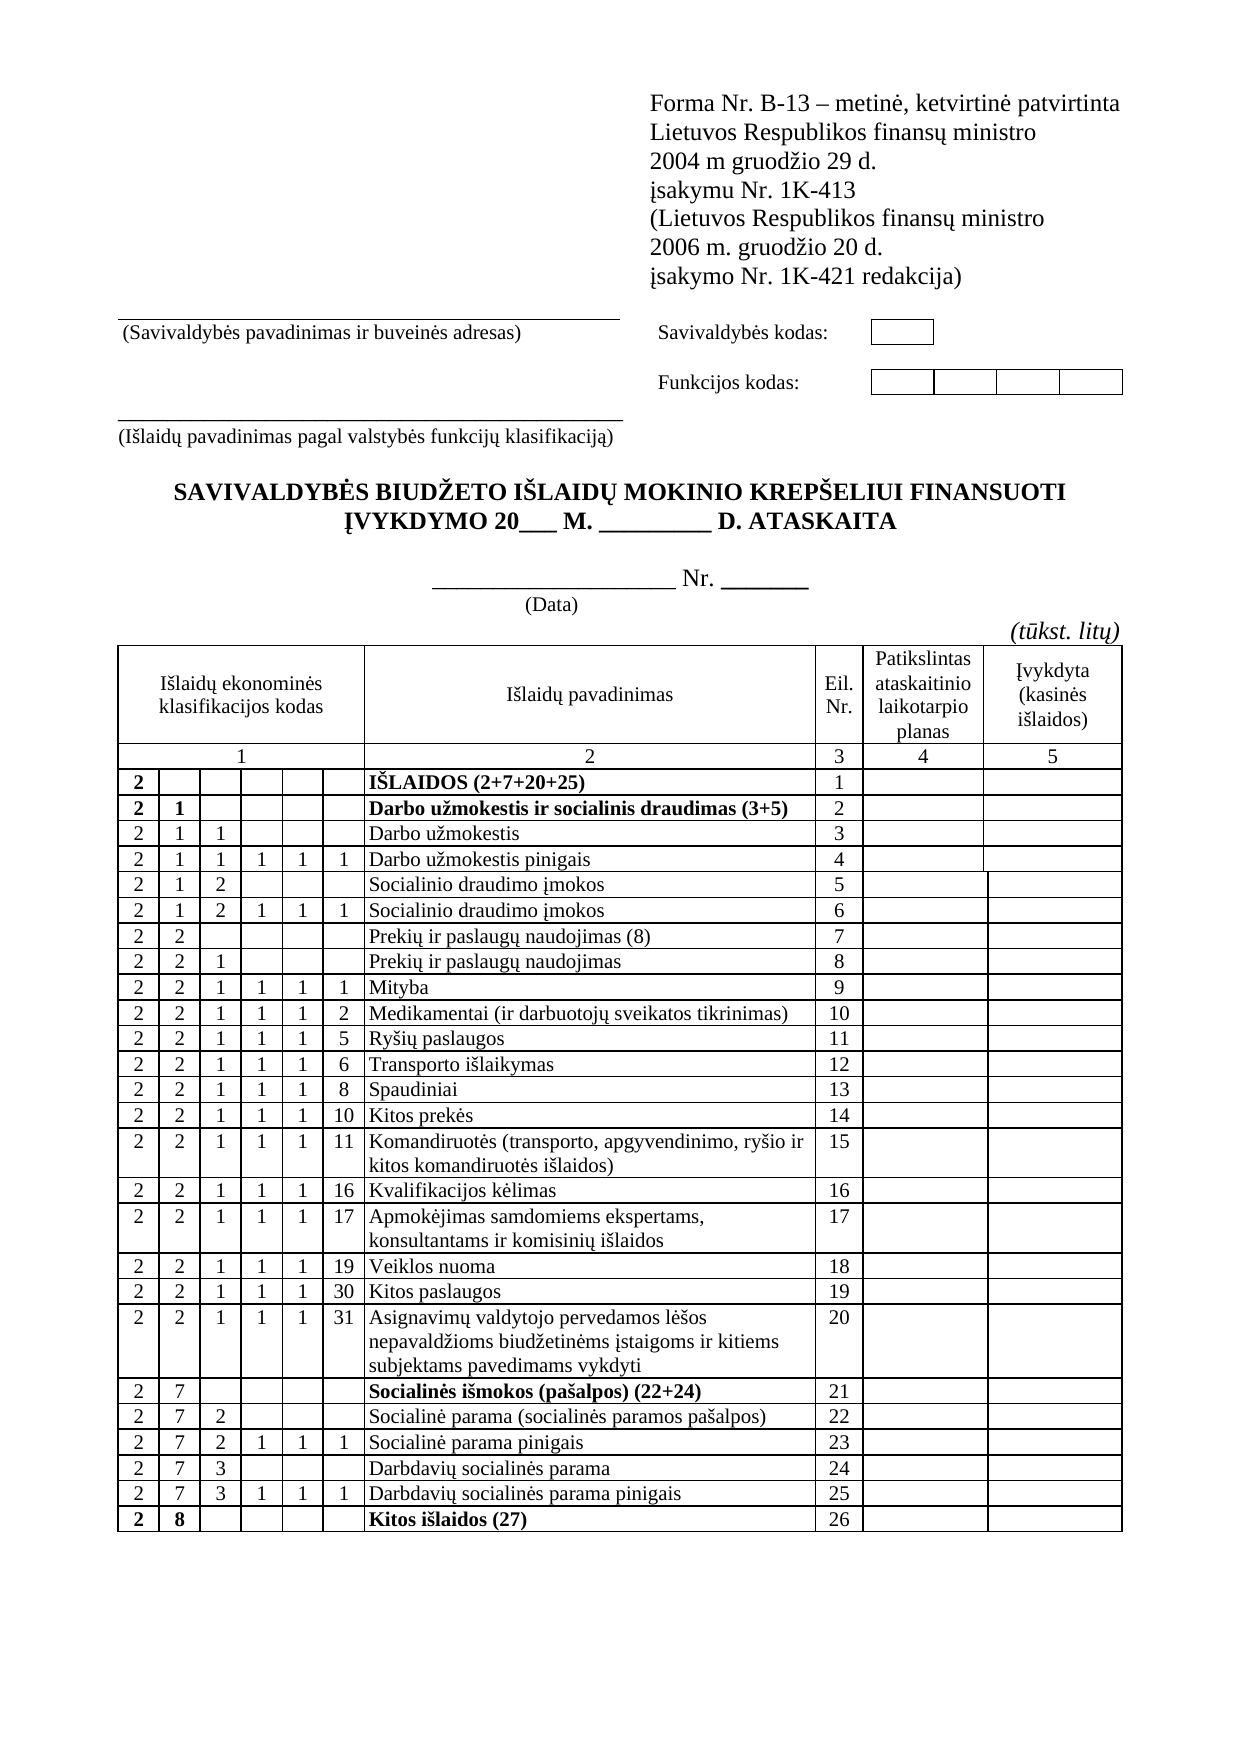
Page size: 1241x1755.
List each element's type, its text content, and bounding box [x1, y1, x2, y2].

text 2004 m gruodžio 29 d. [118, 146, 1122, 175]
table_cell 2 [119, 872, 158, 896]
table_cell 1 [242, 1077, 282, 1101]
table_cell 31 [324, 1305, 364, 1377]
table_cell [989, 1001, 1121, 1024]
table_cell 7 [160, 1404, 199, 1428]
table_cell [989, 1254, 1121, 1278]
table_cell [864, 1178, 987, 1202]
table_cell 1 [816, 770, 862, 794]
table_cell [997, 344, 1059, 369]
table_cell 7 [160, 1481, 199, 1505]
table_cell 2 [119, 975, 158, 999]
table_cell 1 [160, 821, 199, 845]
table_header [872, 320, 933, 344]
table_cell [989, 898, 1121, 922]
table_cell [989, 1279, 1121, 1303]
table_cell [201, 924, 240, 948]
table_cell 2 [119, 847, 158, 871]
table_cell 3 [201, 1456, 240, 1479]
text įsakymo Nr. 1K-421 redakcija) [118, 261, 1122, 290]
table_cell 11 [816, 1026, 862, 1050]
table_cell 6 [324, 1052, 364, 1076]
table_cell Socialinės išmokos (pašalpos) (22+24) [365, 1379, 815, 1403]
table_cell 1 [324, 1430, 364, 1454]
table_cell [989, 924, 1121, 948]
table_cell Spaudiniai [365, 1077, 815, 1101]
table_cell 1 [242, 898, 282, 922]
table_cell [989, 872, 1121, 896]
table_cell 1 [283, 1129, 322, 1177]
text (tūkst. litų) [118, 616, 1122, 645]
table_header Įvykdyta (kasinės išlaidos) [984, 646, 1121, 743]
table_cell 1 [283, 1430, 322, 1454]
table_cell Apmokėjimas samdomiems ekspertams, konsultantams ir komisinių išlaidos [365, 1204, 815, 1252]
table_cell 2 [160, 1001, 199, 1024]
table_cell 2 [160, 1103, 199, 1127]
table_cell [1060, 370, 1122, 394]
table_cell 2 [119, 1254, 158, 1278]
table_cell 1 [242, 1129, 282, 1177]
table_cell [989, 1178, 1121, 1202]
table_cell 16 [816, 1178, 862, 1202]
table_cell [324, 821, 364, 845]
table_cell 21 [816, 1379, 862, 1403]
table_cell 16 [324, 1178, 364, 1202]
table_cell 2 [119, 821, 158, 845]
table_cell 23 [816, 1430, 862, 1454]
table_cell 1 [283, 847, 322, 871]
table_cell 1 [201, 1279, 240, 1303]
table_cell 1 [160, 872, 199, 896]
table_cell 2 [365, 744, 815, 768]
table_cell [283, 1456, 322, 1479]
table_cell 2 [119, 1052, 158, 1076]
table_cell [989, 1103, 1121, 1127]
table_cell 2 [160, 1026, 199, 1050]
table_cell 2 [119, 1129, 158, 1177]
table_cell 2 [816, 796, 862, 819]
table_cell [989, 1077, 1121, 1101]
table_header [1059, 319, 1122, 344]
table_cell Prekių ir paslaugų naudojimas (8) [365, 924, 815, 948]
table_cell [989, 1507, 1121, 1531]
table_cell 12 [816, 1052, 862, 1076]
table_cell [864, 975, 987, 999]
table_cell 14 [816, 1103, 862, 1127]
table_cell 1 [283, 1178, 322, 1202]
table_cell 1 [242, 1178, 282, 1202]
table_cell 1 [119, 744, 364, 768]
table_cell [864, 1001, 987, 1024]
table_cell [864, 821, 983, 845]
table_cell 2 [119, 1305, 158, 1377]
table_cell 1 [201, 1305, 240, 1377]
table_cell 1 [201, 1077, 240, 1101]
table_cell [283, 1379, 322, 1403]
table_cell 19 [324, 1254, 364, 1278]
table_cell 1 [242, 1204, 282, 1252]
table_cell [864, 1430, 987, 1454]
table_cell 2 [119, 796, 158, 819]
table_cell 2 [119, 949, 158, 973]
table_cell 1 [283, 1204, 322, 1252]
table_cell 5 [324, 1026, 364, 1050]
table_cell 2 [201, 1430, 240, 1454]
table_cell 1 [283, 1103, 322, 1127]
table_cell [984, 796, 1121, 819]
table_cell 2 [119, 898, 158, 922]
table_cell [201, 1507, 240, 1531]
table_cell 7 [160, 1456, 199, 1479]
table_cell [118, 369, 620, 394]
table_cell 1 [324, 975, 364, 999]
table_cell [864, 1481, 987, 1505]
table_cell [864, 1379, 987, 1403]
table_cell [864, 1456, 987, 1479]
table_cell 1 [242, 1103, 282, 1127]
table_cell Socialinė parama (socialinės paramos pašalpos) [365, 1404, 815, 1428]
table_cell Prekių ir paslaugų naudojimas [365, 949, 815, 973]
table_cell [283, 1507, 322, 1531]
table_cell Kitos paslaugos [365, 1279, 815, 1303]
table_cell [989, 1456, 1121, 1479]
table_cell 1 [201, 1001, 240, 1024]
table_cell [160, 770, 199, 794]
table_cell [989, 975, 1121, 999]
table_cell [864, 1507, 987, 1531]
table_cell 17 [324, 1204, 364, 1252]
table_cell [864, 1026, 987, 1050]
table_cell 2 [160, 1129, 199, 1177]
table_cell 1 [242, 847, 282, 871]
table_cell 1 [160, 898, 199, 922]
table_header [934, 319, 997, 344]
table_cell [324, 924, 364, 948]
table_cell 7 [160, 1379, 199, 1403]
table_cell [989, 949, 1121, 973]
table_cell [989, 1052, 1121, 1076]
table_cell 2 [119, 924, 158, 948]
table_cell Darbo užmokestis ir socialinis draudimas (3+5) [365, 796, 815, 819]
table_header [997, 319, 1059, 344]
table_cell 1 [283, 1254, 322, 1278]
table_cell 5 [816, 872, 862, 896]
table_cell 3 [816, 821, 862, 845]
table_cell [324, 1507, 364, 1531]
table_cell 7 [160, 1430, 199, 1454]
table_cell 1 [242, 975, 282, 999]
table_cell [864, 770, 983, 794]
table_cell 1 [201, 1204, 240, 1252]
table_cell 2 [160, 1052, 199, 1076]
table_cell [984, 847, 1121, 871]
table_cell [935, 370, 996, 394]
table_cell [989, 1430, 1121, 1454]
table_cell 2 [119, 1430, 158, 1454]
table_cell [242, 949, 282, 973]
table_cell Medikamentai (ir darbuotojų sveikatos tikrinimas) [365, 1001, 815, 1024]
text Forma Nr. B-13 – metinė, ketvirtinė patvirtinta [118, 88, 1122, 117]
table_cell 26 [816, 1507, 862, 1531]
table_cell 2 [119, 1204, 158, 1252]
table_cell 30 [324, 1279, 364, 1303]
table_cell 1 [283, 898, 322, 922]
table_cell 2 [160, 1178, 199, 1202]
table_cell [989, 1481, 1121, 1505]
table_cell [864, 796, 983, 819]
table_cell 2 [119, 1077, 158, 1101]
table_cell 2 [119, 1178, 158, 1202]
table_cell 1 [201, 821, 240, 845]
table_cell Darbdavių socialinės parama pinigais [365, 1481, 815, 1505]
table_cell 1 [242, 1026, 282, 1050]
table_cell 1 [201, 975, 240, 999]
table_cell [242, 770, 282, 794]
table_cell 2 [201, 898, 240, 922]
table_cell 20 [816, 1305, 862, 1377]
table_cell 2 [119, 1507, 158, 1531]
table_cell 2 [160, 1077, 199, 1101]
table_cell 1 [201, 847, 240, 871]
table_cell 1 [160, 796, 199, 819]
table_cell [242, 1456, 282, 1479]
table_cell 2 [160, 1279, 199, 1303]
table_cell Komandiruotės (transporto, apgyvendinimo, ryšio ir kitos komandiruotės išlaidos) [365, 1129, 815, 1177]
table_cell [242, 1379, 282, 1403]
text 2006 m. gruodžio 20 d. [118, 232, 1122, 261]
table_cell 13 [816, 1077, 862, 1101]
table_cell 10 [324, 1103, 364, 1127]
table_cell Asignavimų valdytojo pervedamos lėšos nepavaldžioms biudžetinėms įstaigoms ir kitiems subjektams pavedimams vykdyti [365, 1305, 815, 1377]
table_cell [283, 796, 322, 819]
table_cell [242, 872, 282, 896]
table_cell 9 [816, 975, 862, 999]
table_cell [989, 1204, 1121, 1252]
table_cell 2 [160, 1254, 199, 1278]
table_cell [864, 1077, 987, 1101]
text įsakymu Nr. 1K-413 [118, 175, 1122, 203]
table_cell [620, 344, 871, 369]
table_cell [283, 770, 322, 794]
table_cell 5 [984, 744, 1121, 768]
table_cell 1 [201, 1026, 240, 1050]
text (Išlaidų pavadinimas pagal valstybės funkcijų klasifikaciją) [118, 424, 1122, 448]
table_cell [864, 1254, 987, 1278]
table_cell [984, 770, 1121, 794]
table_cell 1 [283, 975, 322, 999]
table_cell [324, 1404, 364, 1428]
table_cell 8 [816, 949, 862, 973]
table_header Išlaidų pavadinimas [365, 646, 815, 743]
table_cell 6 [816, 898, 862, 922]
table_cell 1 [283, 1481, 322, 1505]
table_cell 2 [160, 1305, 199, 1377]
table_cell [324, 949, 364, 973]
table_cell [989, 1379, 1121, 1403]
table_cell 8 [324, 1077, 364, 1101]
table_cell Ryšių paslaugos [365, 1026, 815, 1050]
table_cell 2 [160, 949, 199, 973]
table_cell Transporto išlaikymas [365, 1052, 815, 1076]
table_cell 22 [816, 1404, 862, 1428]
table_cell 2 [160, 924, 199, 948]
table_cell [242, 924, 282, 948]
table_cell [283, 821, 322, 845]
table_cell 2 [119, 1379, 158, 1403]
text (Data) [118, 592, 1122, 616]
table_cell 1 [242, 1052, 282, 1076]
table_cell [864, 1404, 987, 1428]
table_cell 19 [816, 1279, 862, 1303]
table_cell 17 [816, 1204, 862, 1252]
table_cell 1 [283, 1279, 322, 1303]
table_cell 1 [242, 1305, 282, 1377]
table_cell [1059, 344, 1122, 369]
table_cell [934, 344, 997, 369]
table_cell IŠLAIDOS (2+7+20+25) [365, 770, 815, 794]
table_cell 15 [816, 1129, 862, 1177]
table_cell [242, 1507, 282, 1531]
table_cell 1 [242, 1279, 282, 1303]
table_cell [864, 1052, 987, 1076]
table_cell 2 [119, 1481, 158, 1505]
table_cell 1 [201, 1103, 240, 1127]
table_cell Kvalifikacijos kėlimas [365, 1178, 815, 1202]
table_cell [872, 370, 933, 394]
table_cell [324, 796, 364, 819]
table_cell [242, 821, 282, 845]
table_cell 1 [242, 1254, 282, 1278]
table_cell Socialinė parama pinigais [365, 1430, 815, 1454]
table_cell Darbdavių socialinės parama [365, 1456, 815, 1479]
table_cell Mityba [365, 975, 815, 999]
table_cell 1 [283, 1052, 322, 1076]
table_cell 24 [816, 1456, 862, 1479]
table_cell [997, 370, 1059, 394]
table_cell [989, 1305, 1121, 1377]
table_cell [989, 1404, 1121, 1428]
table_cell 7 [816, 924, 862, 948]
table_header Išlaidų ekonominės klasifikacijos kodas [119, 646, 364, 743]
table_cell [864, 924, 987, 948]
table_cell [324, 770, 364, 794]
table_cell 2 [160, 1204, 199, 1252]
table_cell [864, 949, 987, 973]
table_cell 2 [119, 770, 158, 794]
table_cell [871, 345, 934, 369]
table_cell 2 [119, 1026, 158, 1050]
table_header Eil. Nr. [816, 646, 862, 743]
table_cell 1 [242, 1481, 282, 1505]
table_cell 3 [201, 1481, 240, 1505]
table_cell Veiklos nuoma [365, 1254, 815, 1278]
table_cell 1 [201, 1129, 240, 1177]
table_cell [283, 924, 322, 948]
table_cell 1 [201, 1254, 240, 1278]
table_cell 2 [324, 1001, 364, 1024]
table_cell [864, 898, 987, 922]
table_cell 3 [816, 744, 862, 768]
text Nr. _______ [118, 563, 1122, 592]
table_header (Savivaldybės pavadinimas ir buveinės adresas) [118, 320, 620, 344]
table_cell Socialinio draudimo įmokos [365, 898, 815, 922]
table_cell [864, 1204, 987, 1252]
table_cell 1 [283, 1077, 322, 1101]
table_cell [864, 1129, 987, 1177]
table_cell [201, 1379, 240, 1403]
table_cell [118, 344, 620, 369]
table_cell 2 [119, 1001, 158, 1024]
table_cell [324, 1379, 364, 1403]
table_cell [283, 872, 322, 896]
table_cell 1 [283, 1001, 322, 1024]
table_cell 2 [119, 1456, 158, 1479]
table_cell 1 [324, 847, 364, 871]
table_cell 1 [283, 1026, 322, 1050]
table_cell 18 [816, 1254, 862, 1278]
text (Lietuvos Respublikos finansų ministro [118, 203, 1122, 232]
table_cell Kitos prekės [365, 1103, 815, 1127]
table_cell [989, 1026, 1121, 1050]
table_header Patikslintas ataskaitinio laikotarpio planas [864, 646, 983, 743]
table_cell 1 [201, 1178, 240, 1202]
table_cell [864, 1279, 987, 1303]
table_cell 1 [160, 847, 199, 871]
table_cell [283, 1404, 322, 1428]
table_cell [864, 872, 987, 896]
table_cell Funkcijos kodas: [620, 369, 871, 394]
table_cell 2 [201, 872, 240, 896]
table_cell 1 [201, 1052, 240, 1076]
table_cell 1 [242, 1430, 282, 1454]
table_cell 1 [242, 1001, 282, 1024]
table_cell [324, 1456, 364, 1479]
table_cell Kitos išlaidos (27) [365, 1507, 815, 1531]
table_cell 1 [283, 1305, 322, 1377]
table_cell 2 [119, 1103, 158, 1127]
table_cell [989, 1129, 1121, 1177]
table_cell 10 [816, 1001, 862, 1024]
table_cell [984, 821, 1121, 845]
table_cell [201, 770, 240, 794]
table_cell Darbo užmokestis [365, 821, 815, 845]
table_cell [324, 872, 364, 896]
table_cell Darbo užmokestis pinigais [365, 847, 815, 871]
table_cell [283, 949, 322, 973]
table_cell 1 [324, 898, 364, 922]
table_cell [864, 1103, 987, 1127]
table_cell 2 [119, 1404, 158, 1428]
table_cell [242, 1404, 282, 1428]
table_cell 25 [816, 1481, 862, 1505]
table_cell 4 [816, 847, 862, 871]
table_cell Socialinio draudimo įmokos [365, 872, 815, 896]
table_cell 8 [160, 1507, 199, 1531]
table_cell 1 [201, 949, 240, 973]
table_cell 2 [160, 975, 199, 999]
table_cell [864, 1305, 987, 1377]
table_cell 1 [324, 1481, 364, 1505]
table_cell 2 [201, 1404, 240, 1428]
table_cell 2 [119, 1279, 158, 1303]
table_cell 11 [324, 1129, 364, 1177]
table_cell [201, 796, 240, 819]
table_cell [864, 847, 983, 871]
text SAVIVALDYBĖS BIUDŽETO IŠLAIDŲ MOKINIO KREPŠELIUI FINANSUOTI ĮVYKDYMO 20___ M. _________ D. ATASKAITA [118, 477, 1122, 534]
text Lietuvos Respublikos finansų ministro [118, 117, 1122, 146]
table_header Savivaldybės kodas: [620, 319, 871, 344]
table_cell [242, 796, 282, 819]
table_cell 4 [864, 744, 983, 768]
